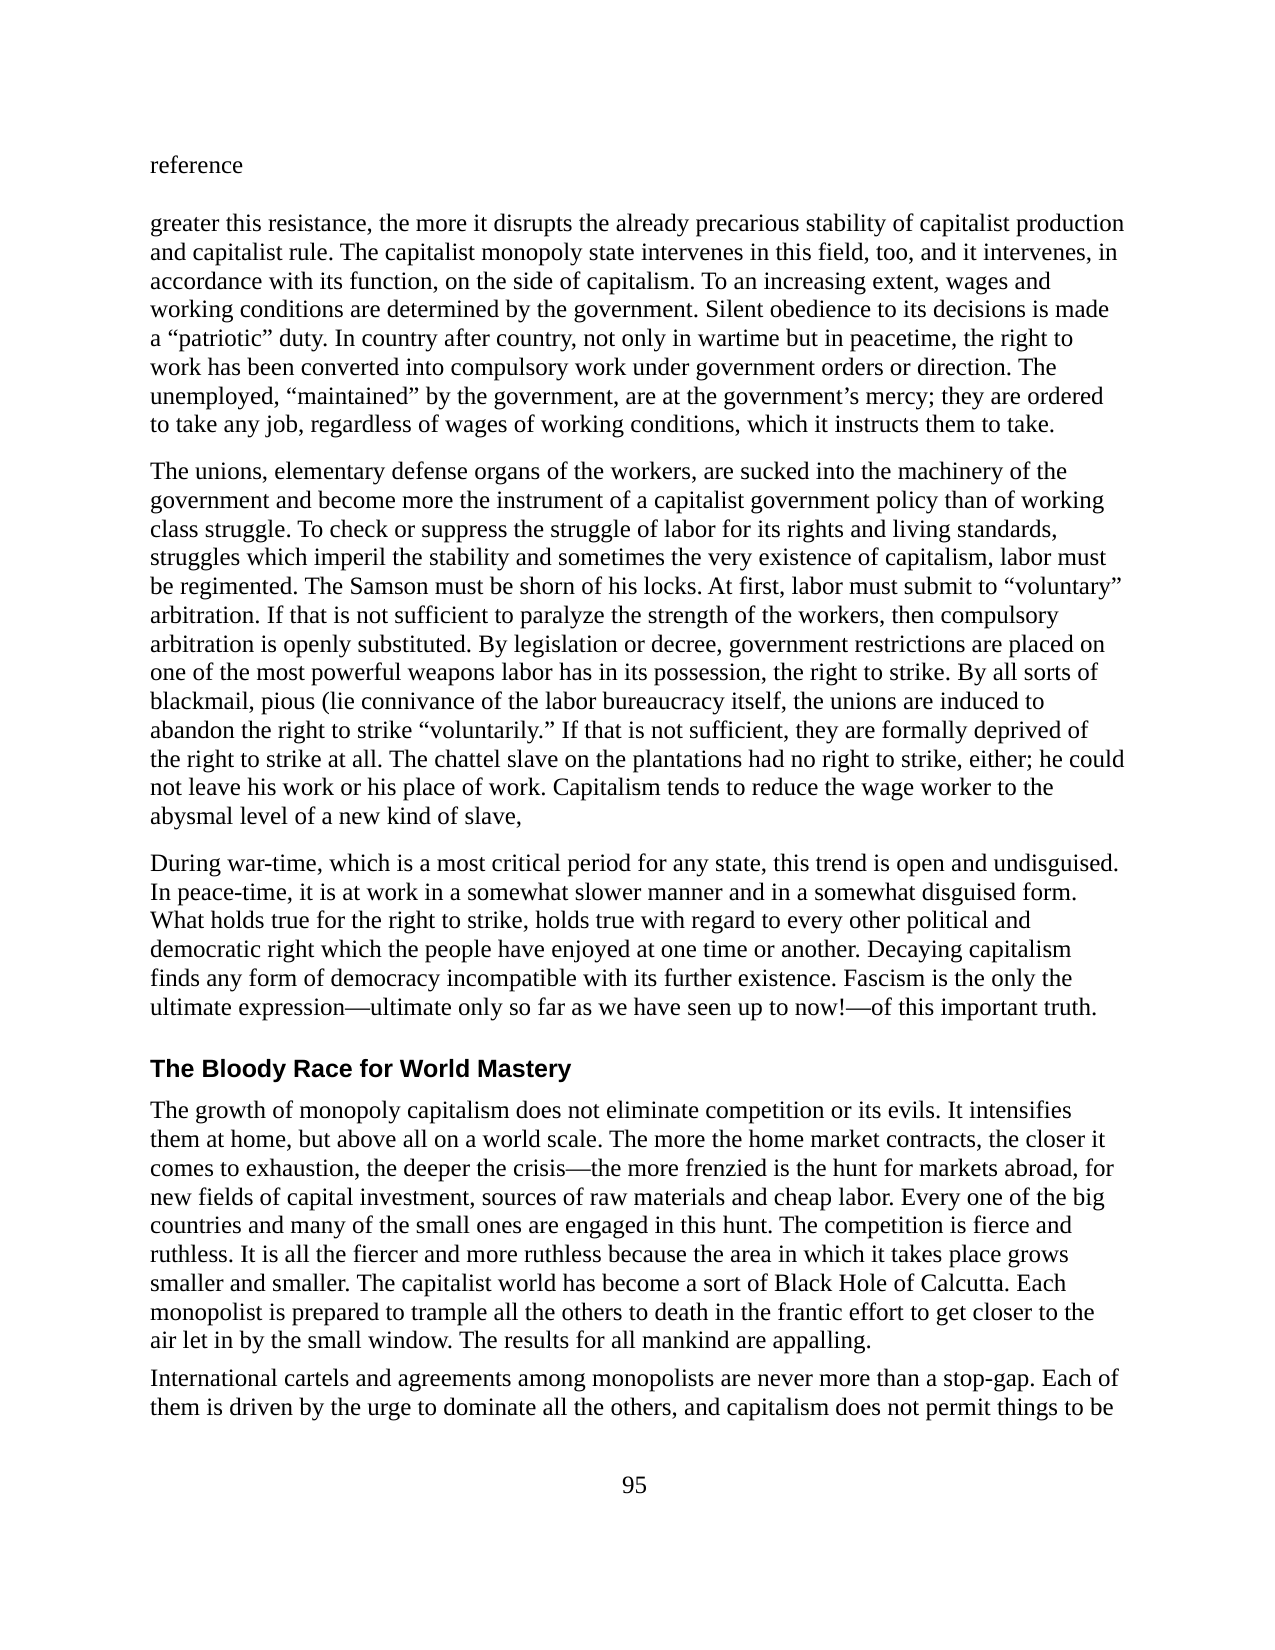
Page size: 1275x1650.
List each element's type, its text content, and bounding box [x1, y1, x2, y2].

text The growth of monopoly capitalism does not eliminate competition or its evils. It intensifies them at home, but above all on a world scale. The more the home market contracts, the closer it comes to exhaustion, the deeper the crisis—the more frenzied is the hunt for markets abroad, for new fields of capital investment, sources of raw materials and cheap labor. Every one of the big countries and many of the small ones are engaged in this hunt. The competition is fierce and ruthless. It is all the fiercer and more ruthless because the area in which it takes place grows smaller and smaller. The capitalist world has become a sort of Black Hole of Calcutta. Each monopolist is prepared to trample all the others to death in the frantic effort to get closer to the air let in by the small window. The results for all mankind are appalling. [150, 1096, 1125, 1354]
text The unions, elementary defense organs of the workers, are sucked into the machinery of the government and become more the instrument of a capitalist government policy than of working class struggle. To check or suppress the struggle of labor for its rights and living standards, struggles which imperil the stability and sometimes the very existence of capitalism, labor must be regimented. The Samson must be shorn of his locks. At first, labor must submit to “voluntary” arbitration. If that is not sufficient to paralyze the strength of the workers, then compulsory arbitration is openly substituted. By legislation or decree, government restrictions are placed on one of the most powerful weapons labor has in its possession, the right to strike. By all sorts of blackmail, pious (lie connivance of the labor bureaucracy itself, the unions are induced to abandon the right to strike “voluntarily.” If that is not sufficient, they are formally deprived of the right to strike at all. The chattel slave on the plantations had no right to strike, either; he could not leave his work or his place of work. Capitalism tends to reduce the wage worker to the abysmal level of a new kind of slave, [150, 456, 1125, 830]
text During war-time, which is a most critical period for any state, this trend is open and undisguised. In peace-time, it is at work in a somewhat slower manner and in a somewhat disguised form. What holds true for the right to strike, holds true with regard to every other political and democratic right which the people have enjoyed at one time or another. Decaying capitalism finds any form of democracy incompatible with its further existence. Fascism is the only the ultimate expression—ultimate only so far as we have seen up to now!—of this important truth. [150, 848, 1125, 1020]
text greater this resistance, the more it disrupts the already precarious stability of capitalist production and capitalist rule. The capitalist monopoly state intervenes in this field, too, and it intervenes, in accordance with its function, on the side of capitalism. To an increasing extent, wages and working conditions are determined by the government. Silent obedience to its decisions is made a “patriotic” duty. In country after country, not only in wartime but in peacetime, the right to work has been converted into compulsory work under government orders or direction. The unemployed, “maintained” by the government, are at the government’s mercy; they are ordered to take any job, regardless of wages of working conditions, which it instructs them to take. [150, 208, 1125, 438]
text International cartels and agreements among monopolists are never more than a stop-gap. Each of them is driven by the urge to dominate all the others, and capitalism does not permit things to be [150, 1363, 1125, 1421]
subtitle The Bloody Race for World Mastery [150, 1054, 1125, 1083]
